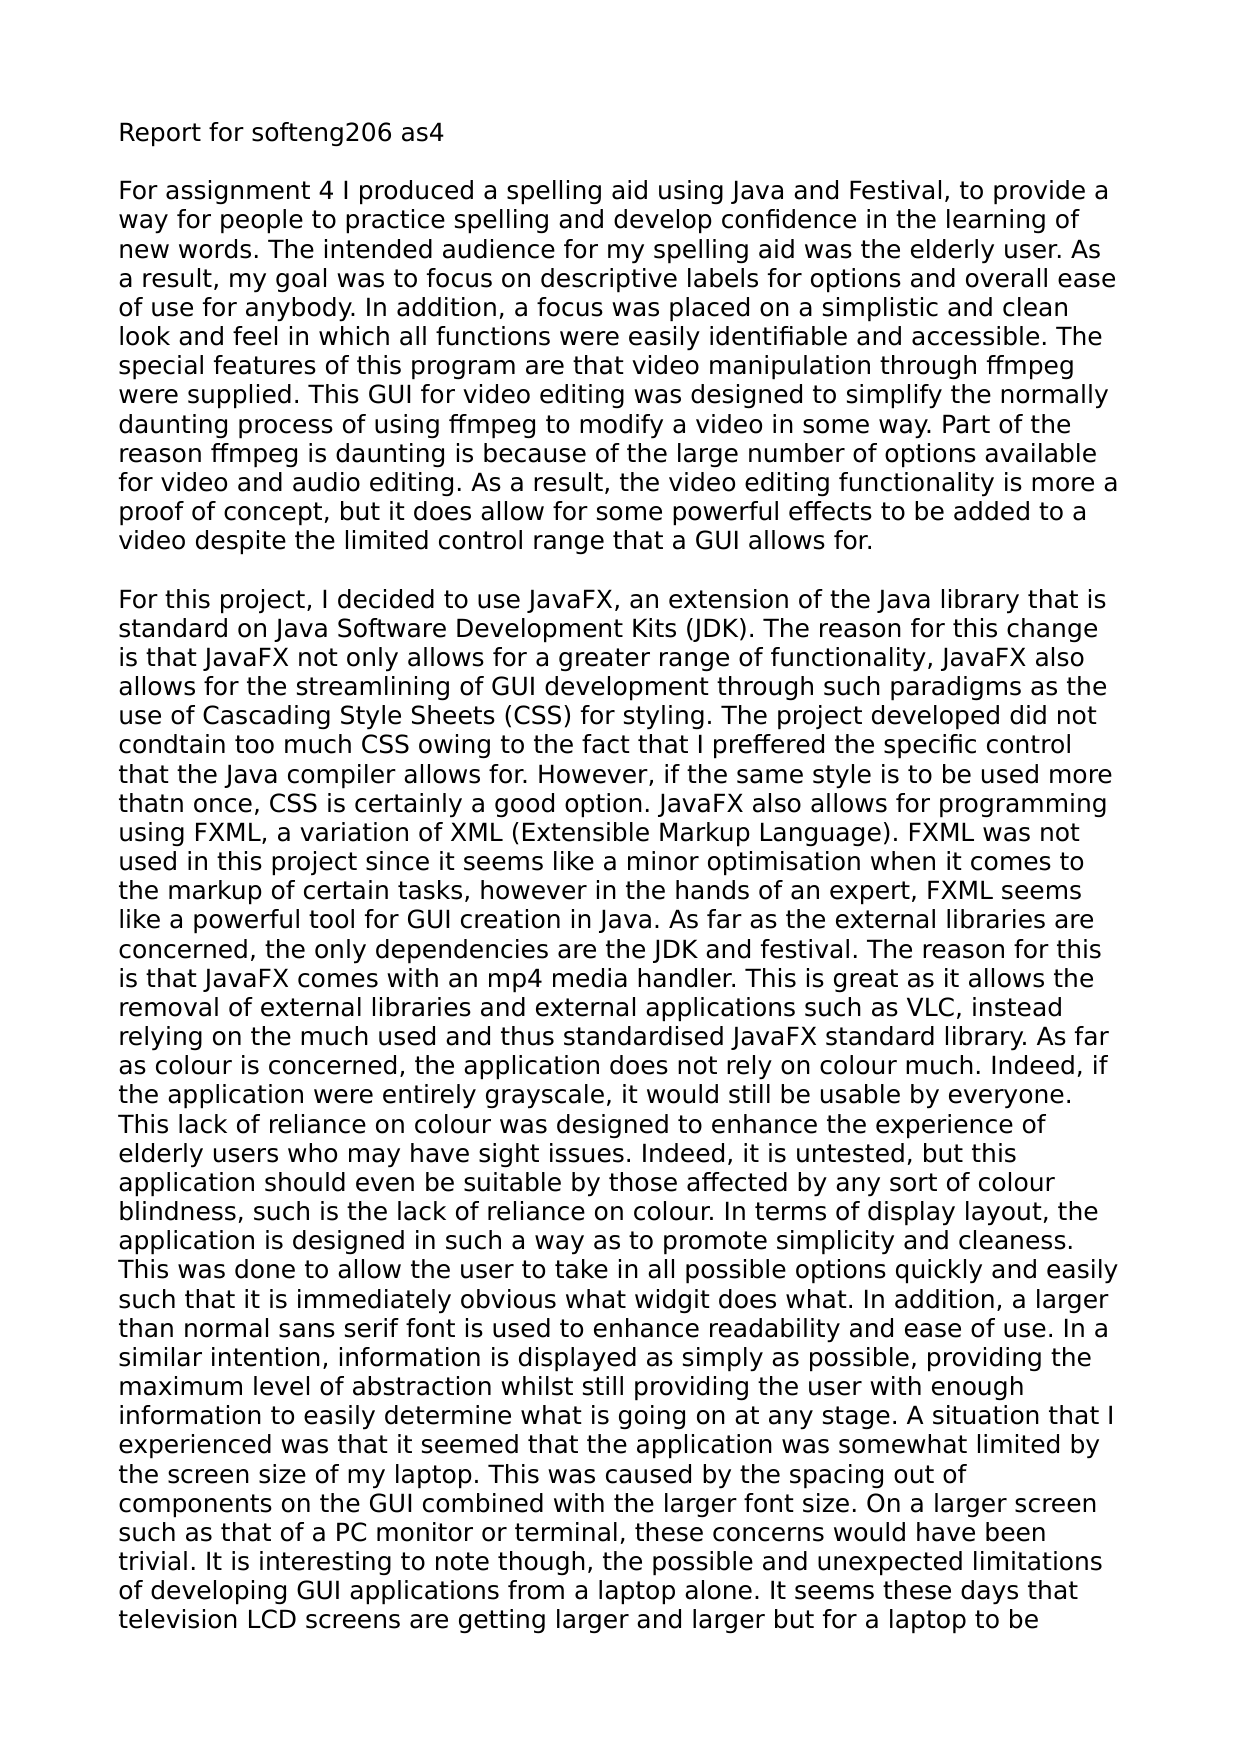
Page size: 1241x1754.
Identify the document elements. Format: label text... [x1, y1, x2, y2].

text For this project, I decided to use JavaFX, an extension of the Java library that is standard on Java Software Development Kits (JDK). The reason for this change is that JavaFX not only allows for a greater range of functionality, JavaFX also allows for the streamlining of GUI development through such paradigms as the use of Cascading Style Sheets (CSS) for styling. The project developed did not condtain too much CSS owing to the fact that I preffered the specific control that the Java compiler allows for. However, if the same style is to be used more thatn once, CSS is certainly a good option. JavaFX also allows for programming using FXML, a variation of XML (Extensible Markup Language). FXML was not used in this project since it seems like a minor optimisation when it comes to the markup of certain tasks, however in the hands of an expert, FXML seems like a powerful tool for GUI creation in Java. As far as the external libraries are concerned, the only dependencies are the JDK and festival. The reason for this is that JavaFX comes with an mp4 media handler. This is great as it allows the removal of external libraries and external applications such as VLC, instead relying on the much used and thus standardised JavaFX standard library. As far as colour is concerned, the application does not rely on colour much. Indeed, if the application were entirely grayscale, it would still be usable by everyone. This lack of reliance on colour was designed to enhance the experience of elderly users who may have sight issues. Indeed, it is untested, but this application should even be suitable by those affected by any sort of colour blindness, such is the lack of reliance on colour. In terms of display layout, the application is designed in such a way as to promote simplicity and cleaness. This was done to allow the user to take in all possible options quickly and easily such that it is immediately obvious what widgit does what. In addition, a larger than normal sans serif font is used to enhance readability and ease of use. In a similar intention, information is displayed as simply as possible, providing the maximum level of abstraction whilst still providing the user with enough information to easily determine what is going on at any stage. A situation that I experienced was that it seemed that the application was somewhat limited by the screen size of my laptop. This was caused by the spacing out of components on the GUI combined with the larger font size. On a larger screen such as that of a PC monitor or terminal, these concerns would have been trivial. It is interesting to note though, the possible and unexpected limitations of developing GUI applications from a laptop alone. It seems these days that television LCD screens are getting larger and larger but for a laptop to be [118, 585, 1122, 1635]
text Report for softeng206 as4 [118, 118, 1122, 147]
text For assignment 4 I produced a spelling aid using Java and Festival, to provide a way for people to practice spelling and develop confidence in the learning of new words. The intended audience for my spelling aid was the elderly user. As a result, my goal was to focus on descriptive labels for options and overall ease of use for anybody. In addition, a focus was placed on a simplistic and clean look and feel in which all functions were easily identifiable and accessible. The special features of this program are that video manipulation through ffmpeg were supplied. This GUI for video editing was designed to simplify the normally daunting process of using ffmpeg to modify a video in some way. Part of the reason ffmpeg is daunting is because of the large number of options available for video and audio editing. As a result, the video editing functionality is more a proof of concept, but it does allow for some powerful effects to be added to a video despite the limited control range that a GUI allows for. [118, 176, 1122, 556]
